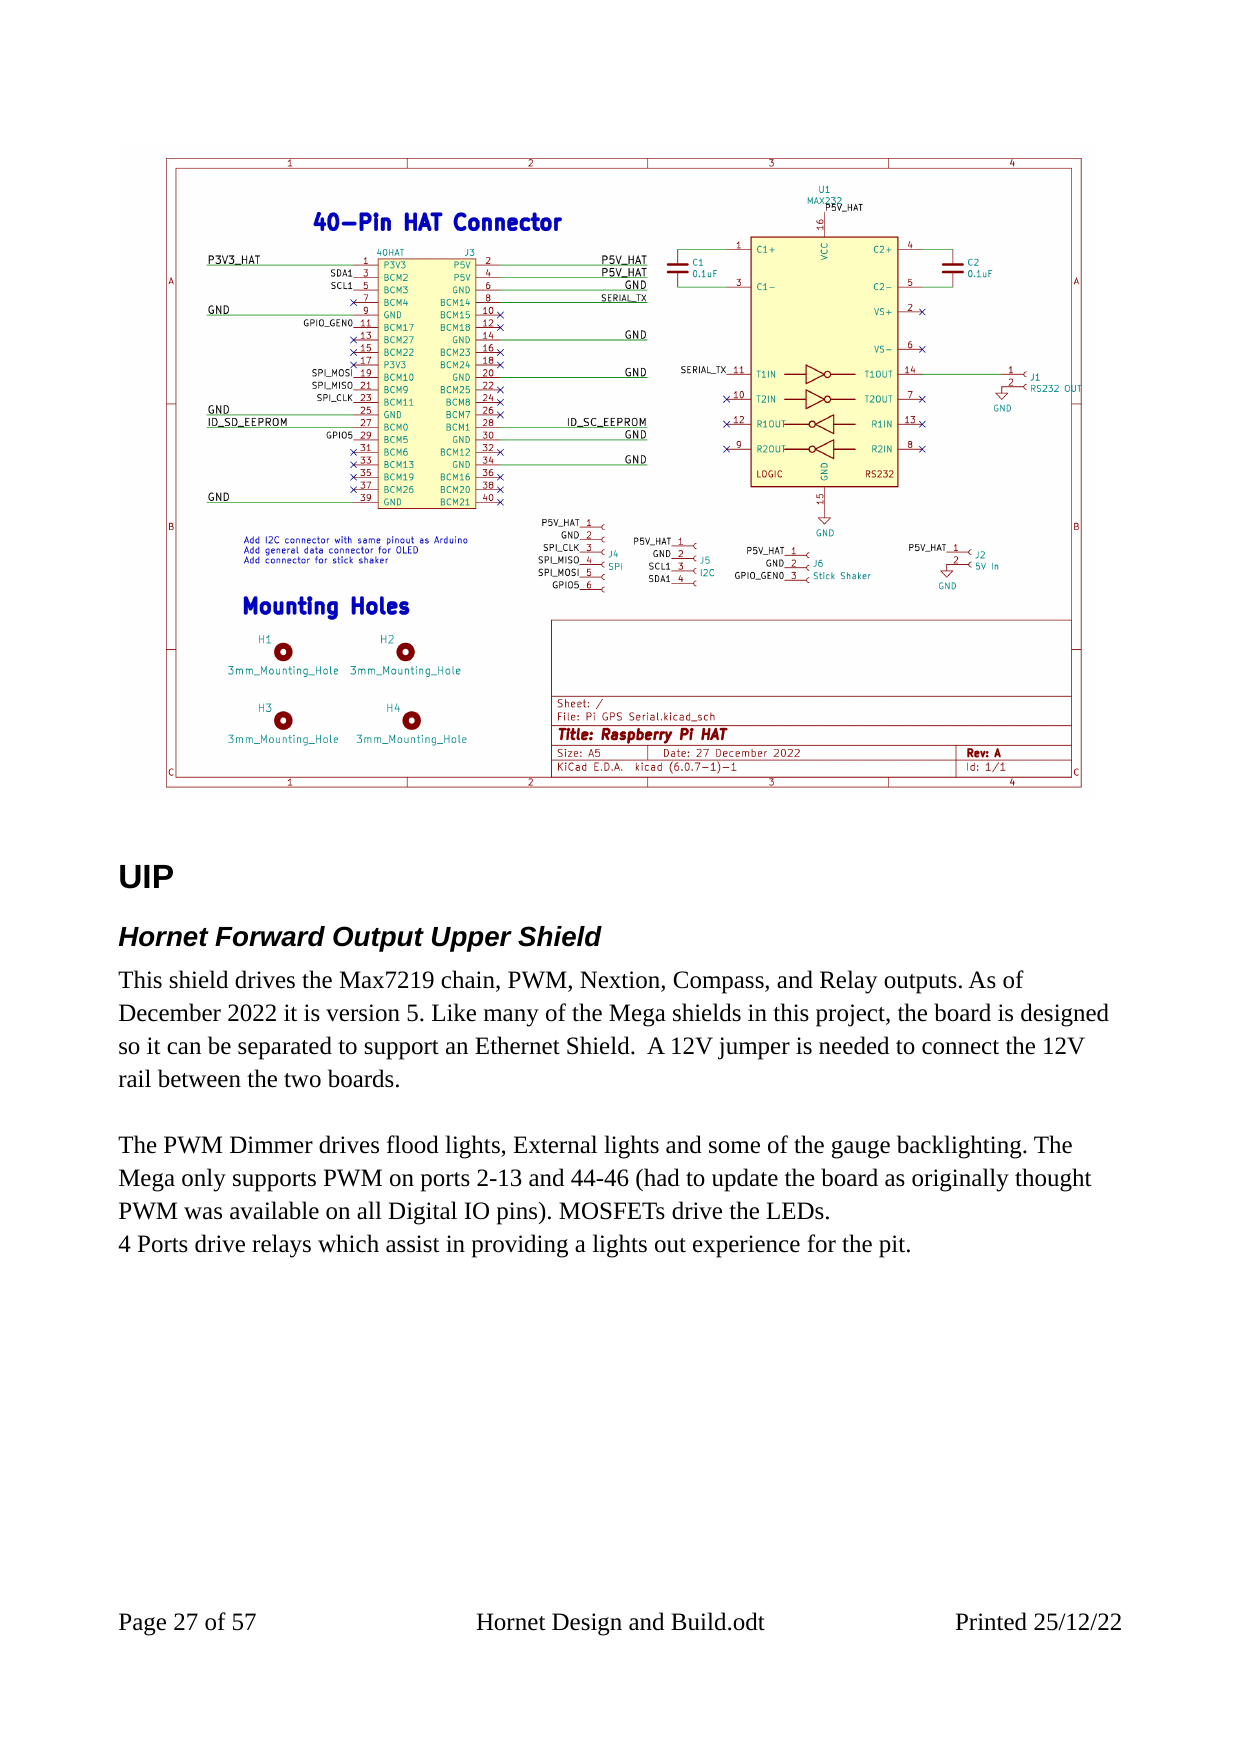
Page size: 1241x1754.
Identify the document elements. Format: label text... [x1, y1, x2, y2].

text This shield drives the Max7219 chain, PWM, Nextion, Compass, and Relay outputs. As of December 2022 it is version 5. Like many of the Mega shields in this project, the board is designed so it can be separated to support an Ethernet Shield. A 12V jumper is needed to connect the 12V rail between the two boards. [118, 965, 1122, 1093]
text The PWM Dimmer drives flood lights, External lights and some of the gauge backlighting. The Mega only supports PWM on ports 2-13 and 44-46 (had to update the board as originally thought PWM was available on all Digital IO pins). MOSFETs drive the LEDs. [118, 1130, 1122, 1225]
subtitle Hornet Forward Output Upper Shield [118, 920, 1122, 952]
picture [118, 141, 1103, 799]
text 4 Ports drive relays which assist in providing a lights out experience for the pit. [118, 1229, 1122, 1258]
subtitle UIP [118, 857, 1122, 895]
